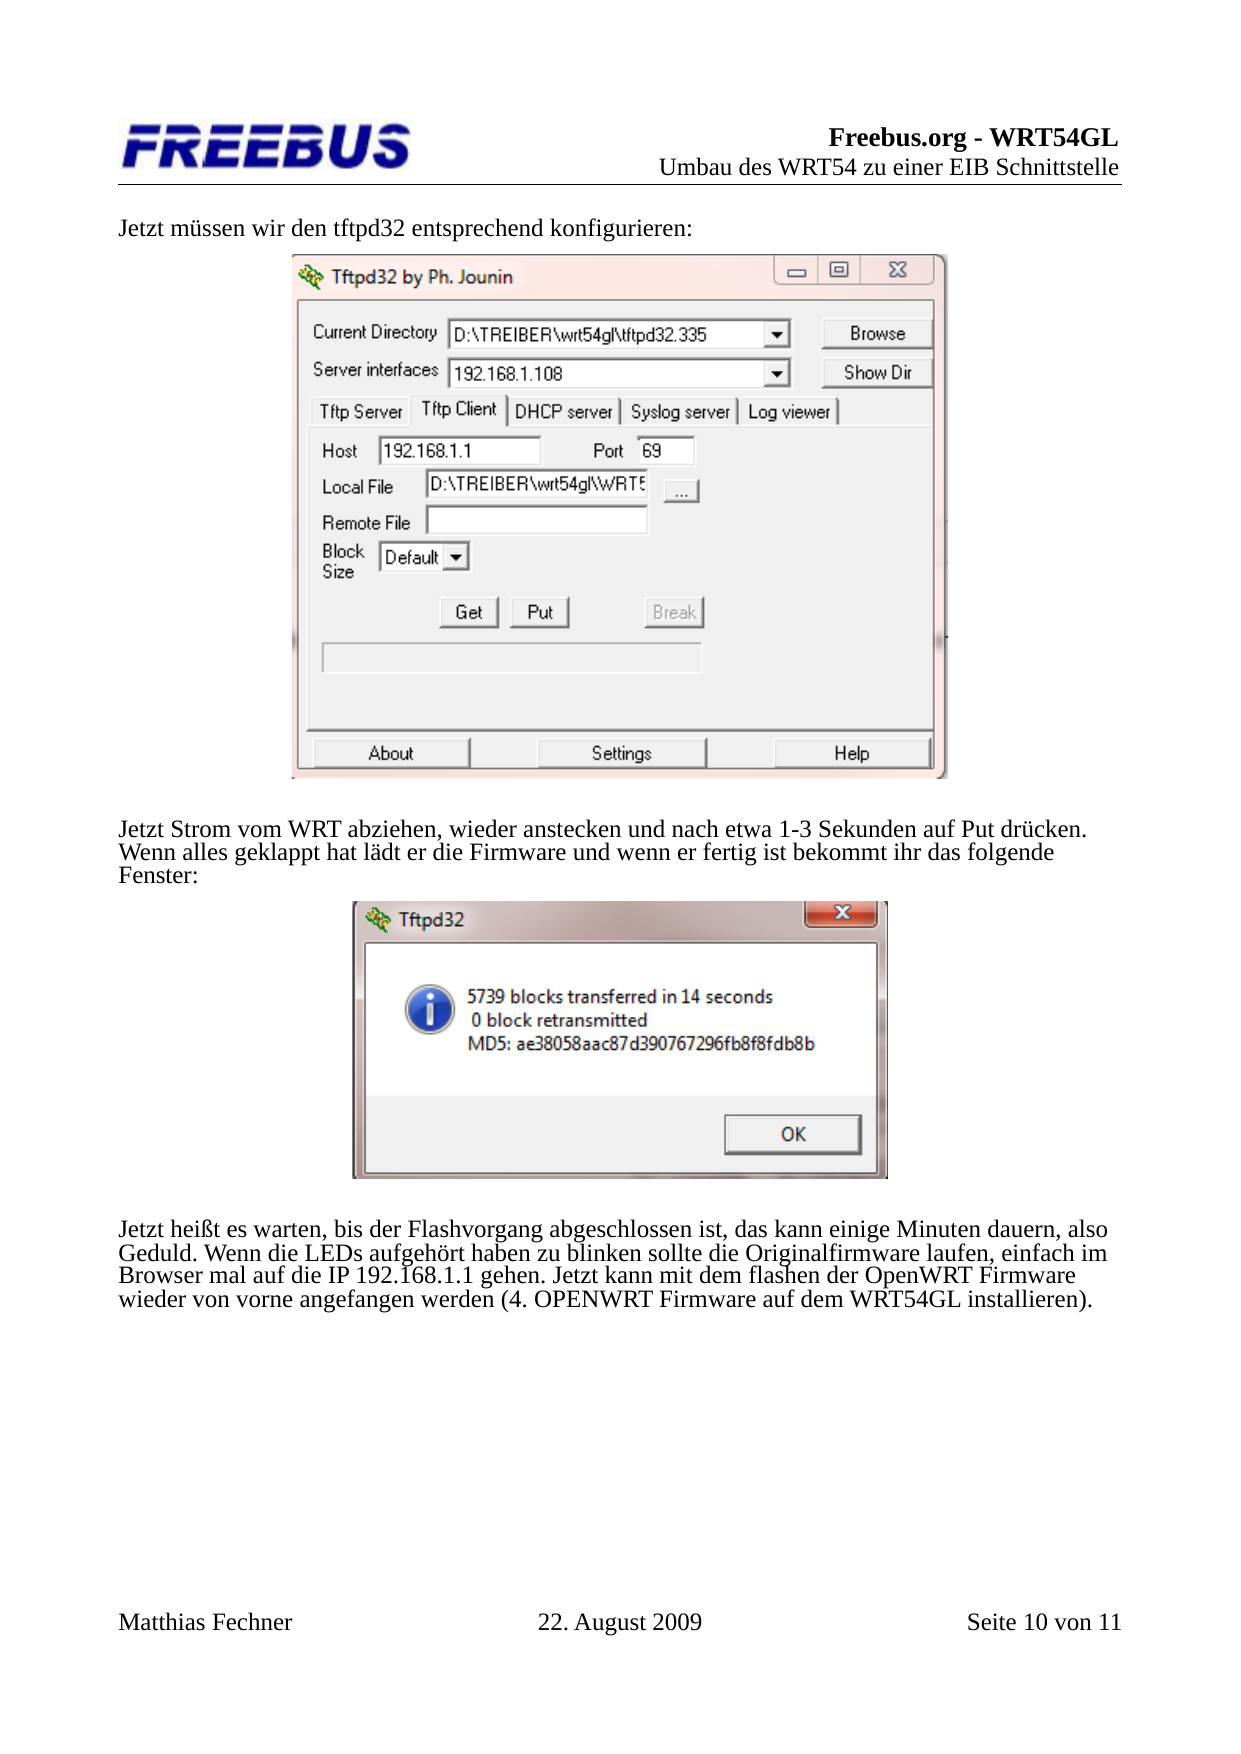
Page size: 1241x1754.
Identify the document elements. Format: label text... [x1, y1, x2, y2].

text Jetzt Strom vom WRT abziehen, wieder anstecken und nach etwa 1-3 Sekunden auf Put drücken. Wenn alles geklappt hat lädt er die Firmware und wenn er fertig ist bekommt ihr das folgende Fenster: [118, 814, 1122, 888]
picture [352, 901, 888, 1179]
text Jetzt heißt es warten, bis der Flashvorgang abgeschlossen ist, das kann einige Minuten dauern, also Geduld. Wenn die LEDs aufgehört haben zu blinken sollte die Originalfirmware laufen, einfach im Browser mal auf die IP 192.168.1.1 gehen. Jetzt kann mit dem flashen der OpenWRT Firmware wieder von vorne angefangen werden (4. OPENWRT Firmware auf dem WRT54GL installieren). [118, 1214, 1122, 1312]
text Jetzt müssen wir den tftpd32 entsprechend konfigurieren: [118, 213, 1122, 242]
picture [118, 118, 411, 172]
picture [291, 254, 949, 779]
